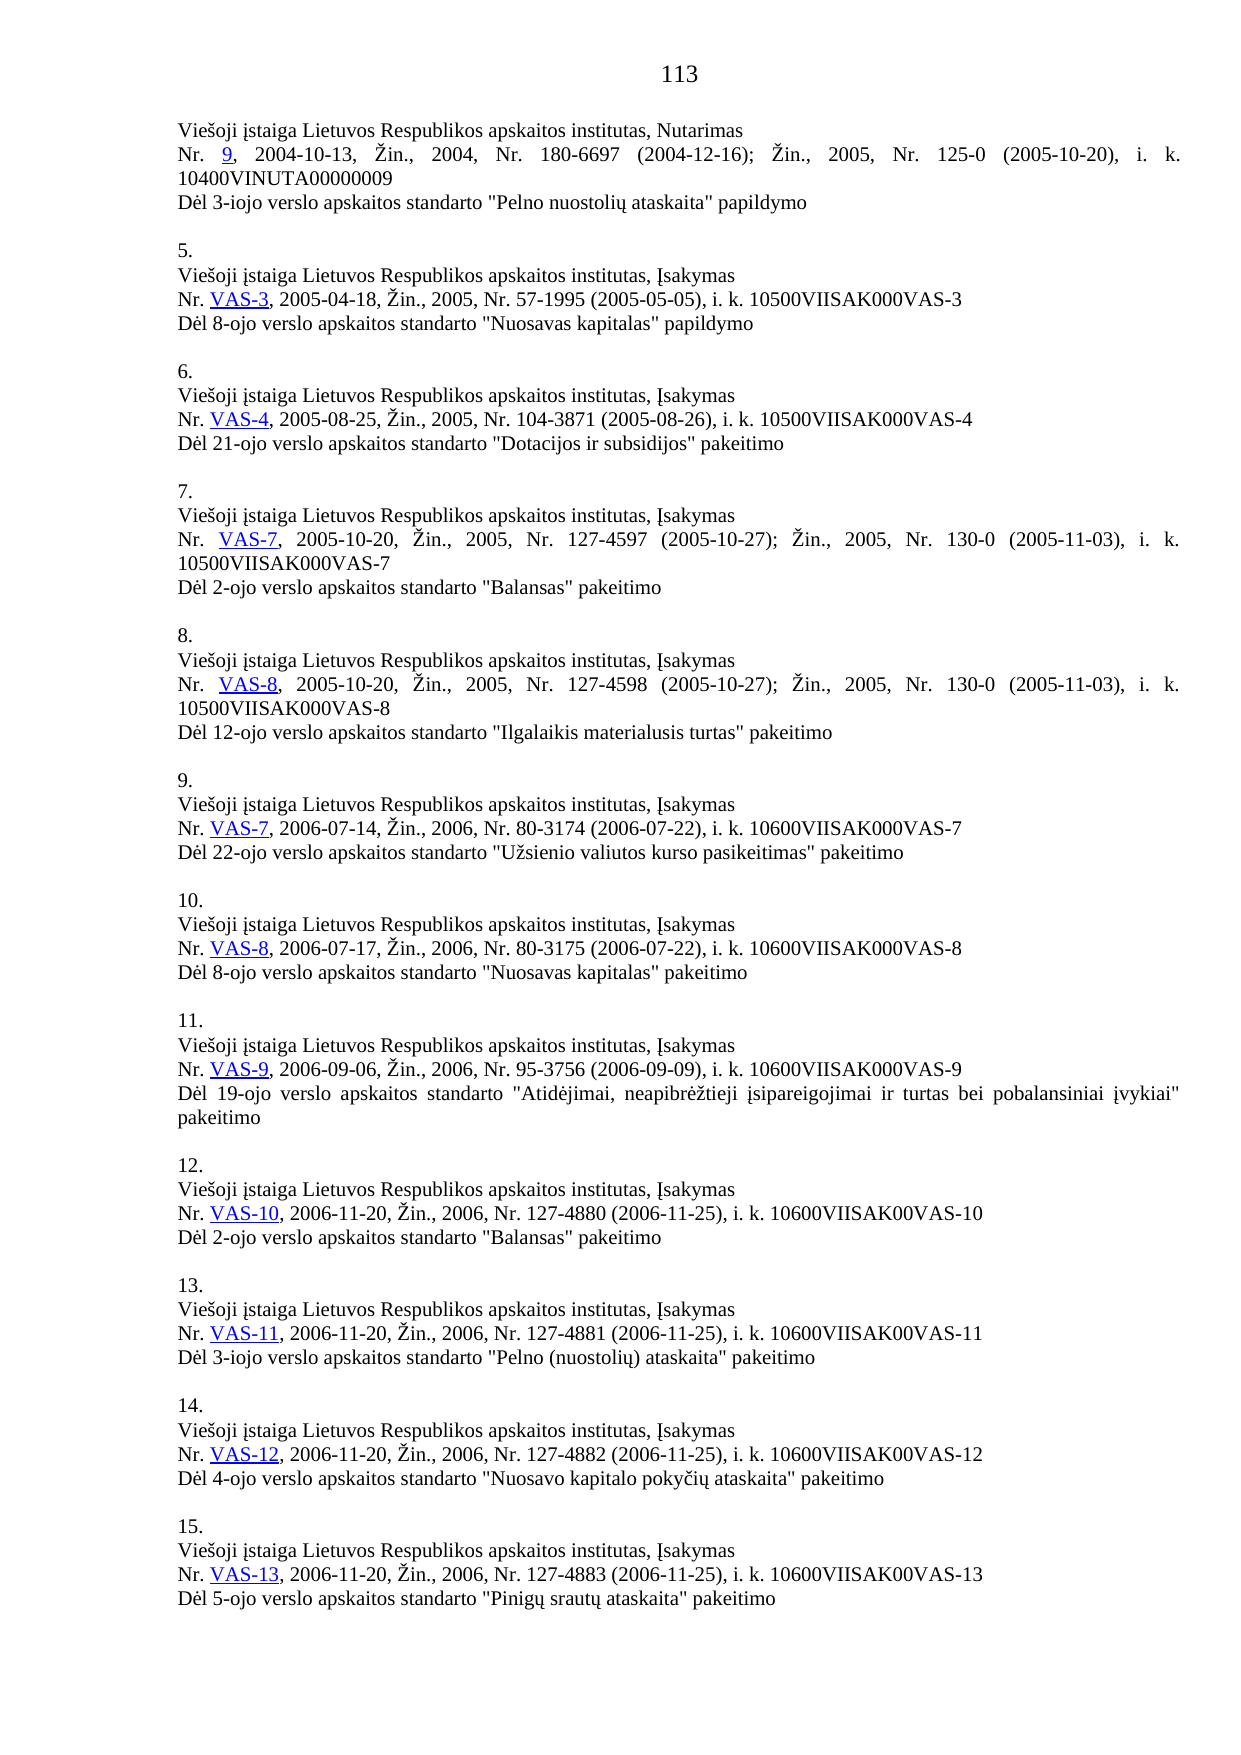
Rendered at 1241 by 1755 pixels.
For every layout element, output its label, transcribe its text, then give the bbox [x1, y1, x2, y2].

text 7. [177, 479, 1181, 503]
text Dėl 21-ojo verslo apskaitos standarto "Dotacijos ir subsidijos" pakeitimo [177, 431, 1181, 455]
text 8. [177, 623, 1181, 647]
text Viešoji įstaiga Lietuvos Respublikos apskaitos institutas, Įsakymas [177, 383, 1181, 407]
text Nr. VAS-10, 2006-11-20, Žin., 2006, Nr. 127-4880 (2006-11-25), i. k. 10600VIISAK00VAS-10 [177, 1201, 1181, 1225]
text Nr. VAS-7, 2006-07-14, Žin., 2006, Nr. 80-3174 (2006-07-22), i. k. 10600VIISAK000VAS-7 [177, 816, 1181, 840]
text Dėl 2-ojo verslo apskaitos standarto "Balansas" pakeitimo [177, 1225, 1181, 1249]
text Dėl 2-ojo verslo apskaitos standarto "Balansas" pakeitimo [177, 575, 1181, 599]
text Nr. VAS-9, 2006-09-06, Žin., 2006, Nr. 95-3756 (2006-09-09), i. k. 10600VIISAK000VAS-9 [177, 1057, 1181, 1081]
text Nr. VAS-11, 2006-11-20, Žin., 2006, Nr. 127-4881 (2006-11-25), i. k. 10600VIISAK00VAS-11 [177, 1321, 1181, 1345]
text Viešoji įstaiga Lietuvos Respublikos apskaitos institutas, Įsakymas [177, 1297, 1181, 1321]
text Dėl 8-ojo verslo apskaitos standarto "Nuosavas kapitalas" pakeitimo [177, 960, 1181, 984]
text Viešoji įstaiga Lietuvos Respublikos apskaitos institutas, Įsakymas [177, 262, 1181, 287]
text Dėl 12-ojo verslo apskaitos standarto "Ilgalaikis materialusis turtas" pakeitimo [177, 720, 1181, 744]
text Viešoji įstaiga Lietuvos Respublikos apskaitos institutas, Įsakymas [177, 912, 1181, 936]
text 9. [177, 768, 1181, 792]
text Viešoji įstaiga Lietuvos Respublikos apskaitos institutas, Įsakymas [177, 647, 1181, 672]
text Nr. VAS-8, 2006-07-17, Žin., 2006, Nr. 80-3175 (2006-07-22), i. k. 10600VIISAK000VAS-8 [177, 936, 1181, 960]
text Dėl 8-ojo verslo apskaitos standarto "Nuosavas kapitalas" papildymo [177, 311, 1181, 335]
text Viešoji įstaiga Lietuvos Respublikos apskaitos institutas, Įsakymas [177, 1032, 1181, 1057]
text Nr. VAS-13, 2006-11-20, Žin., 2006, Nr. 127-4883 (2006-11-25), i. k. 10600VIISAK00VAS-13 [177, 1562, 1181, 1586]
text Viešoji įstaiga Lietuvos Respublikos apskaitos institutas, Įsakymas [177, 1417, 1181, 1442]
text Viešoji įstaiga Lietuvos Respublikos apskaitos institutas, Nutarimas [177, 118, 1181, 142]
text Nr. VAS-4, 2005-08-25, Žin., 2005, Nr. 104-3871 (2005-08-26), i. k. 10500VIISAK000VAS-4 [177, 407, 1181, 431]
text 11. [177, 1008, 1181, 1032]
text Dėl 4-ojo verslo apskaitos standarto "Nuosavo kapitalo pokyčių ataskaita" pakeitimo [177, 1466, 1181, 1490]
text Nr. 9, 2004-10-13, Žin., 2004, Nr. 180-6697 (2004-12-16); Žin., 2005, Nr. 125-0 (2005-10-20), i. k. 10400VINUTA00000009 [177, 142, 1181, 190]
text Dėl 5-ojo verslo apskaitos standarto "Pinigų srautų ataskaita" pakeitimo [177, 1586, 1181, 1610]
text 5. [177, 238, 1181, 262]
text 14. [177, 1393, 1181, 1417]
text Nr. VAS-3, 2005-04-18, Žin., 2005, Nr. 57-1995 (2005-05-05), i. k. 10500VIISAK000VAS-3 [177, 287, 1181, 311]
text Viešoji įstaiga Lietuvos Respublikos apskaitos institutas, Įsakymas [177, 1538, 1181, 1562]
text Nr. VAS-7, 2005-10-20, Žin., 2005, Nr. 127-4597 (2005-10-27); Žin., 2005, Nr. 130-0 (2005-11-03), i. k. 10500VIISAK000VAS-7 [177, 527, 1181, 575]
text Nr. VAS-8, 2005-10-20, Žin., 2005, Nr. 127-4598 (2005-10-27); Žin., 2005, Nr. 130-0 (2005-11-03), i. k. 10500VIISAK000VAS-8 [177, 672, 1181, 720]
text Viešoji įstaiga Lietuvos Respublikos apskaitos institutas, Įsakymas [177, 1177, 1181, 1201]
text 15. [177, 1514, 1181, 1538]
text Dėl 3-iojo verslo apskaitos standarto "Pelno (nuostolių) ataskaita" pakeitimo [177, 1345, 1181, 1369]
text 6. [177, 359, 1181, 383]
text Viešoji įstaiga Lietuvos Respublikos apskaitos institutas, Įsakymas [177, 792, 1181, 816]
text 10. [177, 888, 1181, 912]
text 12. [177, 1153, 1181, 1177]
text Dėl 19-ojo verslo apskaitos standarto "Atidėjimai, neapibrėžtieji įsipareigojimai ir turtas bei pobalansiniai įvykiai" pakeitimo [177, 1081, 1181, 1129]
text Dėl 3-iojo verslo apskaitos standarto "Pelno nuostolių ataskaita" papildymo [177, 190, 1181, 214]
text Dėl 22-ojo verslo apskaitos standarto "Užsienio valiutos kurso pasikeitimas" pakeitimo [177, 840, 1181, 864]
text 13. [177, 1273, 1181, 1297]
text Viešoji įstaiga Lietuvos Respublikos apskaitos institutas, Įsakymas [177, 503, 1181, 527]
text Nr. VAS-12, 2006-11-20, Žin., 2006, Nr. 127-4882 (2006-11-25), i. k. 10600VIISAK00VAS-12 [177, 1442, 1181, 1466]
